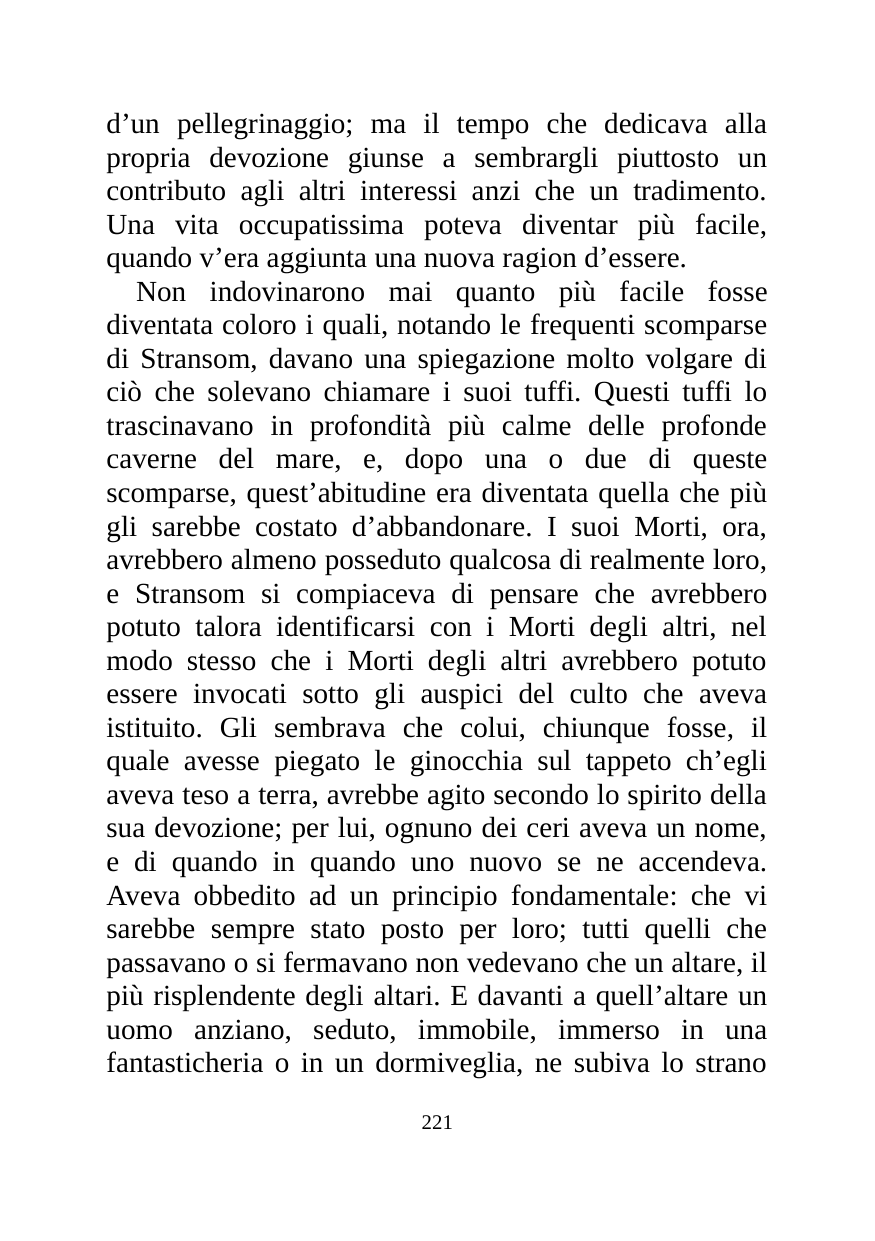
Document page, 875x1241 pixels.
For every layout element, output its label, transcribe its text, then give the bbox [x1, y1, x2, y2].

text d’un pellegrinaggio; ma il tempo che dedicava alla propria devozione giunse a sembrargli piuttosto un contributo agli altri interessi anzi che un tradimento. Una vita occupatissima poteva diventar più facile, quando v’era aggiunta una nuova ragion d’essere. [106, 106, 768, 274]
text Non indovinarono mai quanto più facile fosse diventata coloro i quali, notando le frequenti scomparse di Stransom, davano una spiegazione molto volgare di ciò che solevano chiamare i suoi tuffi. Questi tuffi lo trascinavano in profondità più calme delle profonde caverne del mare, e, dopo una o due di queste scomparse, quest’abitudine era diventata quella che più gli sarebbe costato d’abbandonare. I suoi Morti, ora, avrebbero almeno posseduto qualcosa di realmente loro, e Stransom si compiaceva di pensare che avrebbero potuto talora identificarsi con i Morti degli altri, nel modo stesso che i Morti degli altri avrebbero potuto essere invocati sotto gli auspici del culto che aveva istituito. Gli sembrava che colui, chiunque fosse, il quale avesse piegato le ginocchia sul tappeto ch’egli aveva teso a terra, avrebbe agito secondo lo spirito della sua devozione; per lui, ognuno dei ceri aveva un nome, e di quando in quando uno nuovo se ne accendeva. Aveva obbedito ad un principio fondamentale: che vi sarebbe sempre stato posto per loro; tutti quelli che passavano o si fermavano non vedevano che un altare, il più risplendente degli altari. E davanti a quell’altare un uomo anziano, seduto, immobile, immerso in una fantasticheria o in un dormiveglia, ne subiva lo strano [106, 274, 768, 1079]
